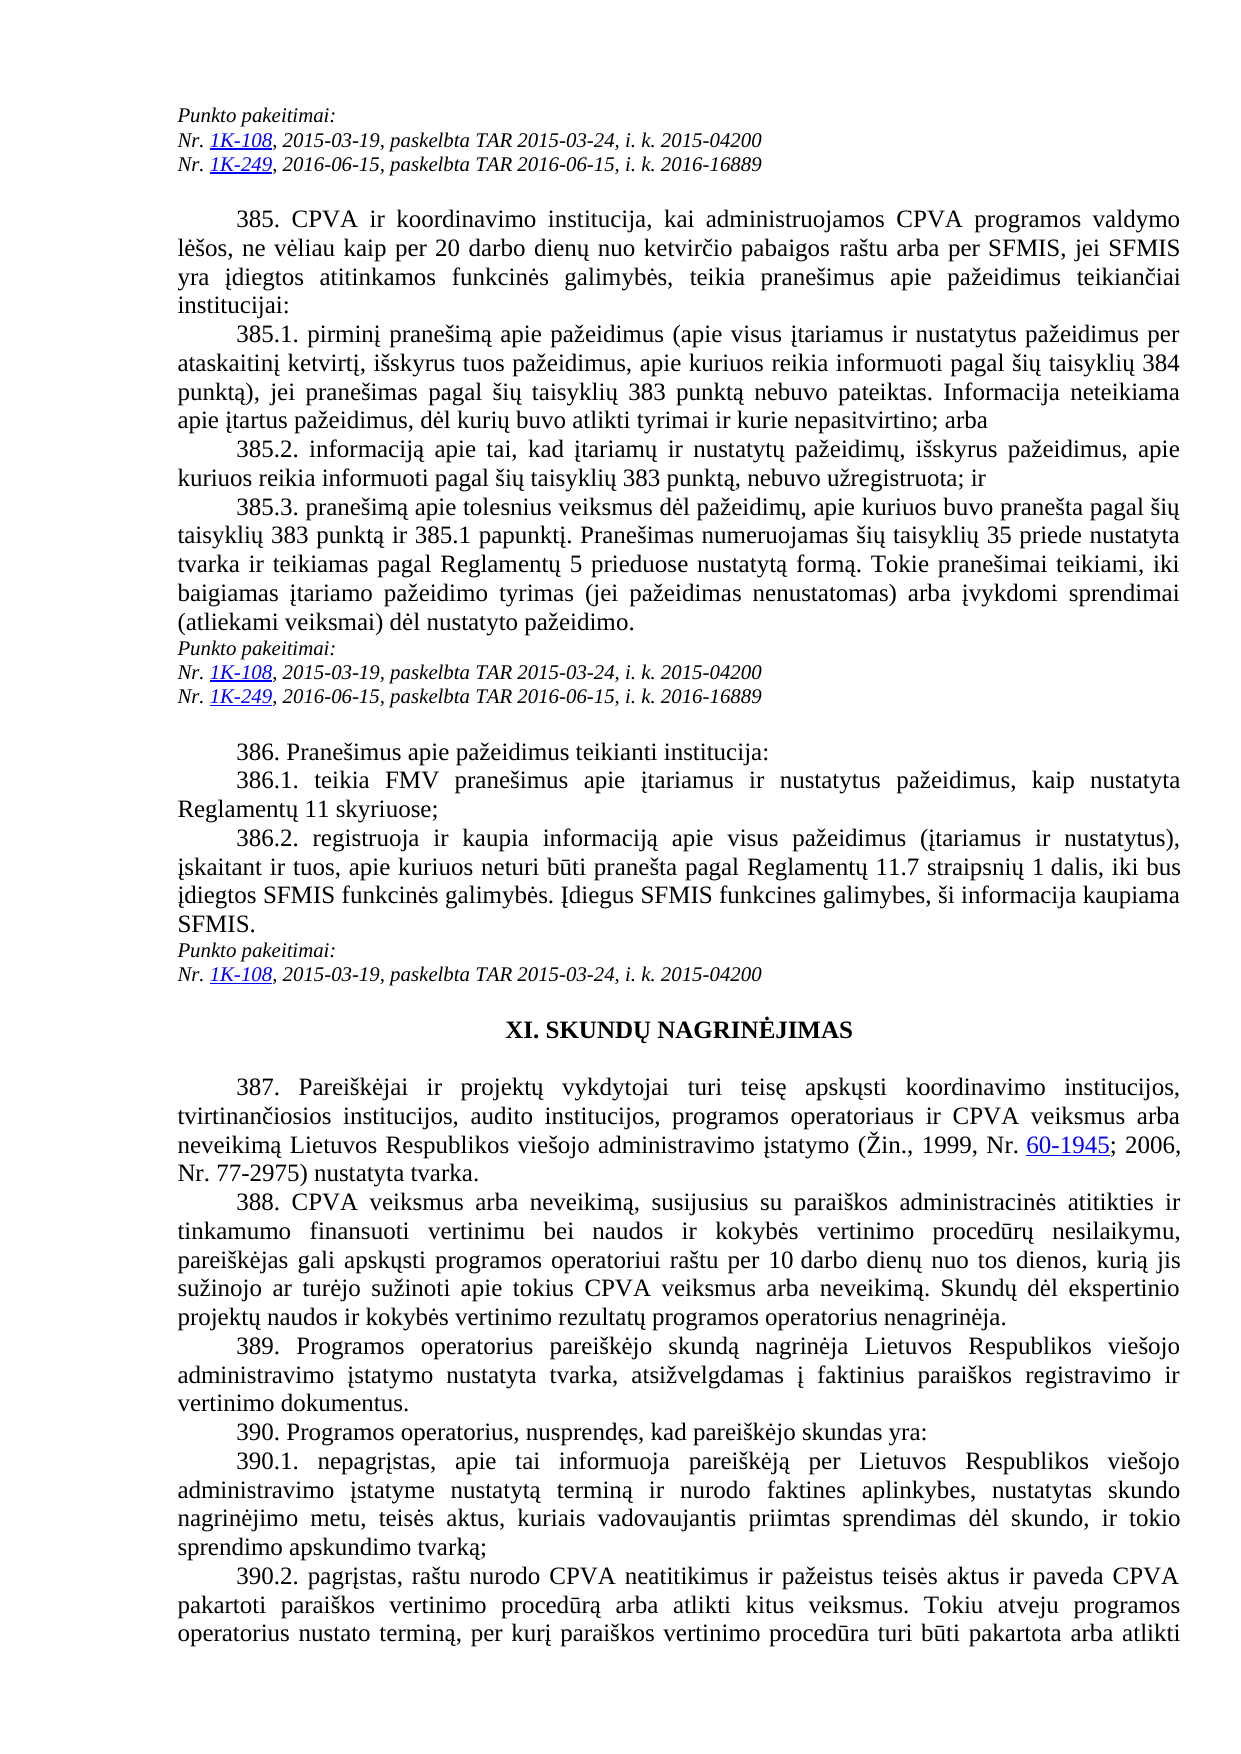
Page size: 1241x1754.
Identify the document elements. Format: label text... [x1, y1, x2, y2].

text 385.1. pirminį pranešimą apie pažeidimus (apie visus įtariamus ir nustatytus pažeidimus per ataskaitinį ketvirtį, išskyrus tuos pažeidimus, apie kuriuos reikia informuoti pagal šių taisyklių 384 punktą), jei pranešimas pagal šių taisyklių 383 punktą nebuvo pateiktas. Informacija neteikiama apie įtartus pažeidimus, dėl kurių buvo atlikti tyrimai ir kurie nepasitvirtino; arba [177, 319, 1181, 434]
text 386.1. teikia FMV pranešimus apie įtariamus ir nustatytus pažeidimus, kaip nustatyta Reglamentų 11 skyriuose; [177, 765, 1181, 823]
text 390.2. pagrįstas, raštu nurodo CPVA neatitikimus ir pažeistus teisės aktus ir paveda CPVA pakartoti paraiškos vertinimo procedūrą arba atlikti kitus veiksmus. Tokiu atveju programos operatorius nustato terminą, per kurį paraiškos vertinimo procedūra turi būti pakartota arba atlikti [177, 1561, 1181, 1647]
text 385.2. informaciją apie tai, kad įtariamų ir nustatytų pažeidimų, išskyrus pažeidimus, apie kuriuos reikia informuoti pagal šių taisyklių 383 punktą, nebuvo užregistruota; ir [177, 434, 1181, 492]
text Nr. 1K-249, 2016-06-15, paskelbta TAR 2016-06-15, i. k. 2016-16889 [177, 152, 1181, 176]
text 385.3. pranešimą apie tolesnius veiksmus dėl pažeidimų, apie kuriuos buvo pranešta pagal šių taisyklių 383 punktą ir 385.1 papunktį. Pranešimas numeruojamas šių taisyklių 35 priede nustatyta tvarka ir teikiamas pagal Reglamentų 5 prieduose nustatytą formą. Tokie pranešimai teikiami, iki baigiamas įtariamo pažeidimo tyrimas (jei pažeidimas nenustatomas) arba įvykdomi sprendimai (atliekami veiksmai) dėl nustatyto pažeidimo. [177, 492, 1181, 636]
text Nr. 1K-108, 2015-03-19, paskelbta TAR 2015-03-24, i. k. 2015-04200 [177, 127, 1181, 152]
text Nr. 1K-108, 2015-03-19, paskelbta TAR 2015-03-24, i. k. 2015-04200 [177, 962, 1181, 986]
text Nr. 1K-249, 2016-06-15, paskelbta TAR 2016-06-15, i. k. 2016-16889 [177, 684, 1181, 708]
text 385. CPVA ir koordinavimo institucija, kai administruojamos CPVA programos valdymo lėšos, ne vėliau kaip per 20 darbo dienų nuo ketvirčio pabaigos raštu arba per SFMIS, jei SFMIS yra įdiegtos atitinkamos funkcinės galimybės, teikia pranešimus apie pažeidimus teikiančiai institucijai: [177, 204, 1181, 319]
text 390. Programos operatorius, nusprendęs, kad pareiškėjo skundas yra: [177, 1417, 1181, 1446]
text Nr. 1K-108, 2015-03-19, paskelbta TAR 2015-03-24, i. k. 2015-04200 [177, 660, 1181, 684]
text 386. Pranešimus apie pažeidimus teikianti institucija: [177, 737, 1181, 765]
text 388. CPVA veiksmus arba neveikimą, susijusius su paraiškos administracinės atitikties ir tinkamumo finansuoti vertinimu bei naudos ir kokybės vertinimo procedūrų nesilaikymu, pareiškėjas gali apskųsti programos operatoriui raštu per 10 darbo dienų nuo tos dienos, kurią jis sužinojo ar turėjo sužinoti apie tokius CPVA veiksmus arba neveikimą. Skundų dėl ekspertinio projektų naudos ir kokybės vertinimo rezultatų programos operatorius nenagrinėja. [177, 1187, 1181, 1331]
text 389. Programos operatorius pareiškėjo skundą nagrinėja Lietuvos Respublikos viešojo administravimo įstatymo nustatyta tvarka, atsižvelgdamas į faktinius paraiškos registravimo ir vertinimo dokumentus. [177, 1331, 1181, 1417]
text Punkto pakeitimai: [177, 636, 1181, 660]
text Punkto pakeitimai: [177, 938, 1181, 962]
text 386.2. registruoja ir kaupia informaciją apie visus pažeidimus (įtariamus ir nustatytus), įskaitant ir tuos, apie kuriuos neturi būti pranešta pagal Reglamentų 11.7 straipsnių 1 dalis, iki bus įdiegtos SFMIS funkcinės galimybės. Įdiegus SFMIS funkcines galimybes, ši informacija kaupiama SFMIS. [177, 823, 1181, 938]
text XI. SKUNDŲ NAGRINĖJIMAS [177, 1015, 1181, 1043]
text Punkto pakeitimai: [177, 103, 1181, 127]
text 387. Pareiškėjai ir projektų vykdytojai turi teisę apskųsti koordinavimo institucijos, tvirtinančiosios institucijos, audito institucijos, programos operatoriaus ir CPVA veiksmus arba neveikimą Lietuvos Respublikos viešojo administravimo įstatymo (Žin., 1999, Nr. 60-1945; 2006, Nr. 77-2975) nustatyta tvarka. [177, 1072, 1181, 1187]
text 390.1. nepagrįstas, apie tai informuoja pareiškėją per Lietuvos Respublikos viešojo administravimo įstatyme nustatytą terminą ir nurodo faktines aplinkybes, nustatytas skundo nagrinėjimo metu, teisės aktus, kuriais vadovaujantis priimtas sprendimas dėl skundo, ir tokio sprendimo apskundimo tvarką; [177, 1446, 1181, 1561]
